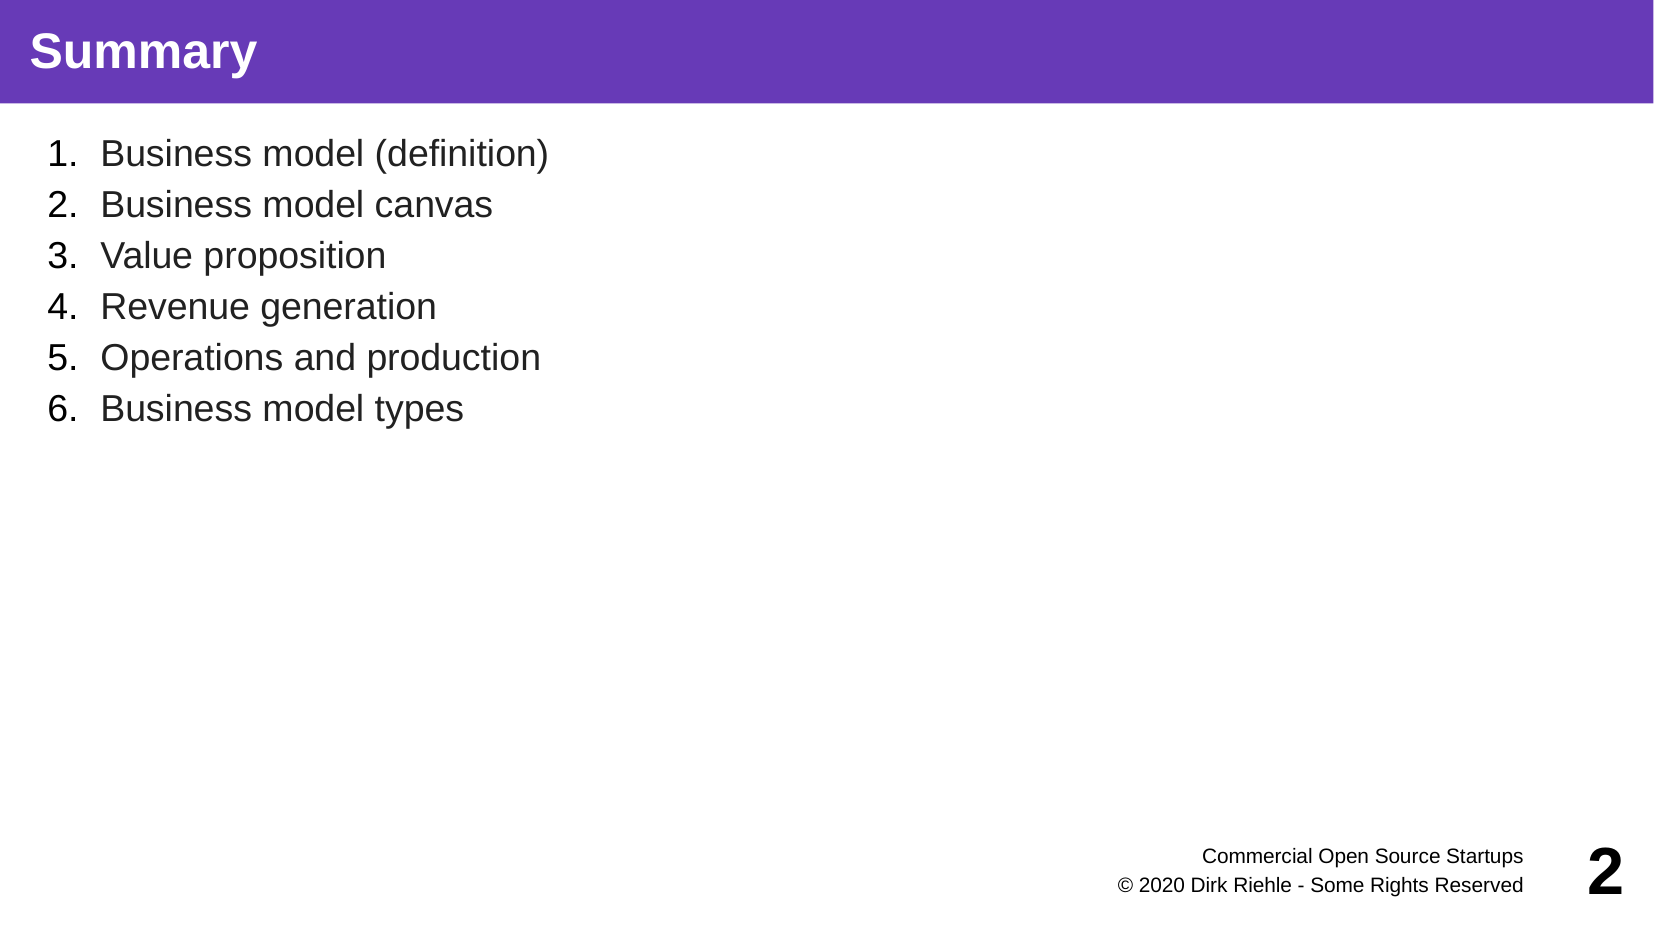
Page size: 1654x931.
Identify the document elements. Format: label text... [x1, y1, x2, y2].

title Summary [0, 0, 1654, 104]
list Business model (definition) Business model canvas Value proposition Revenue generation Operations and production Business model types [29, 132, 1625, 813]
